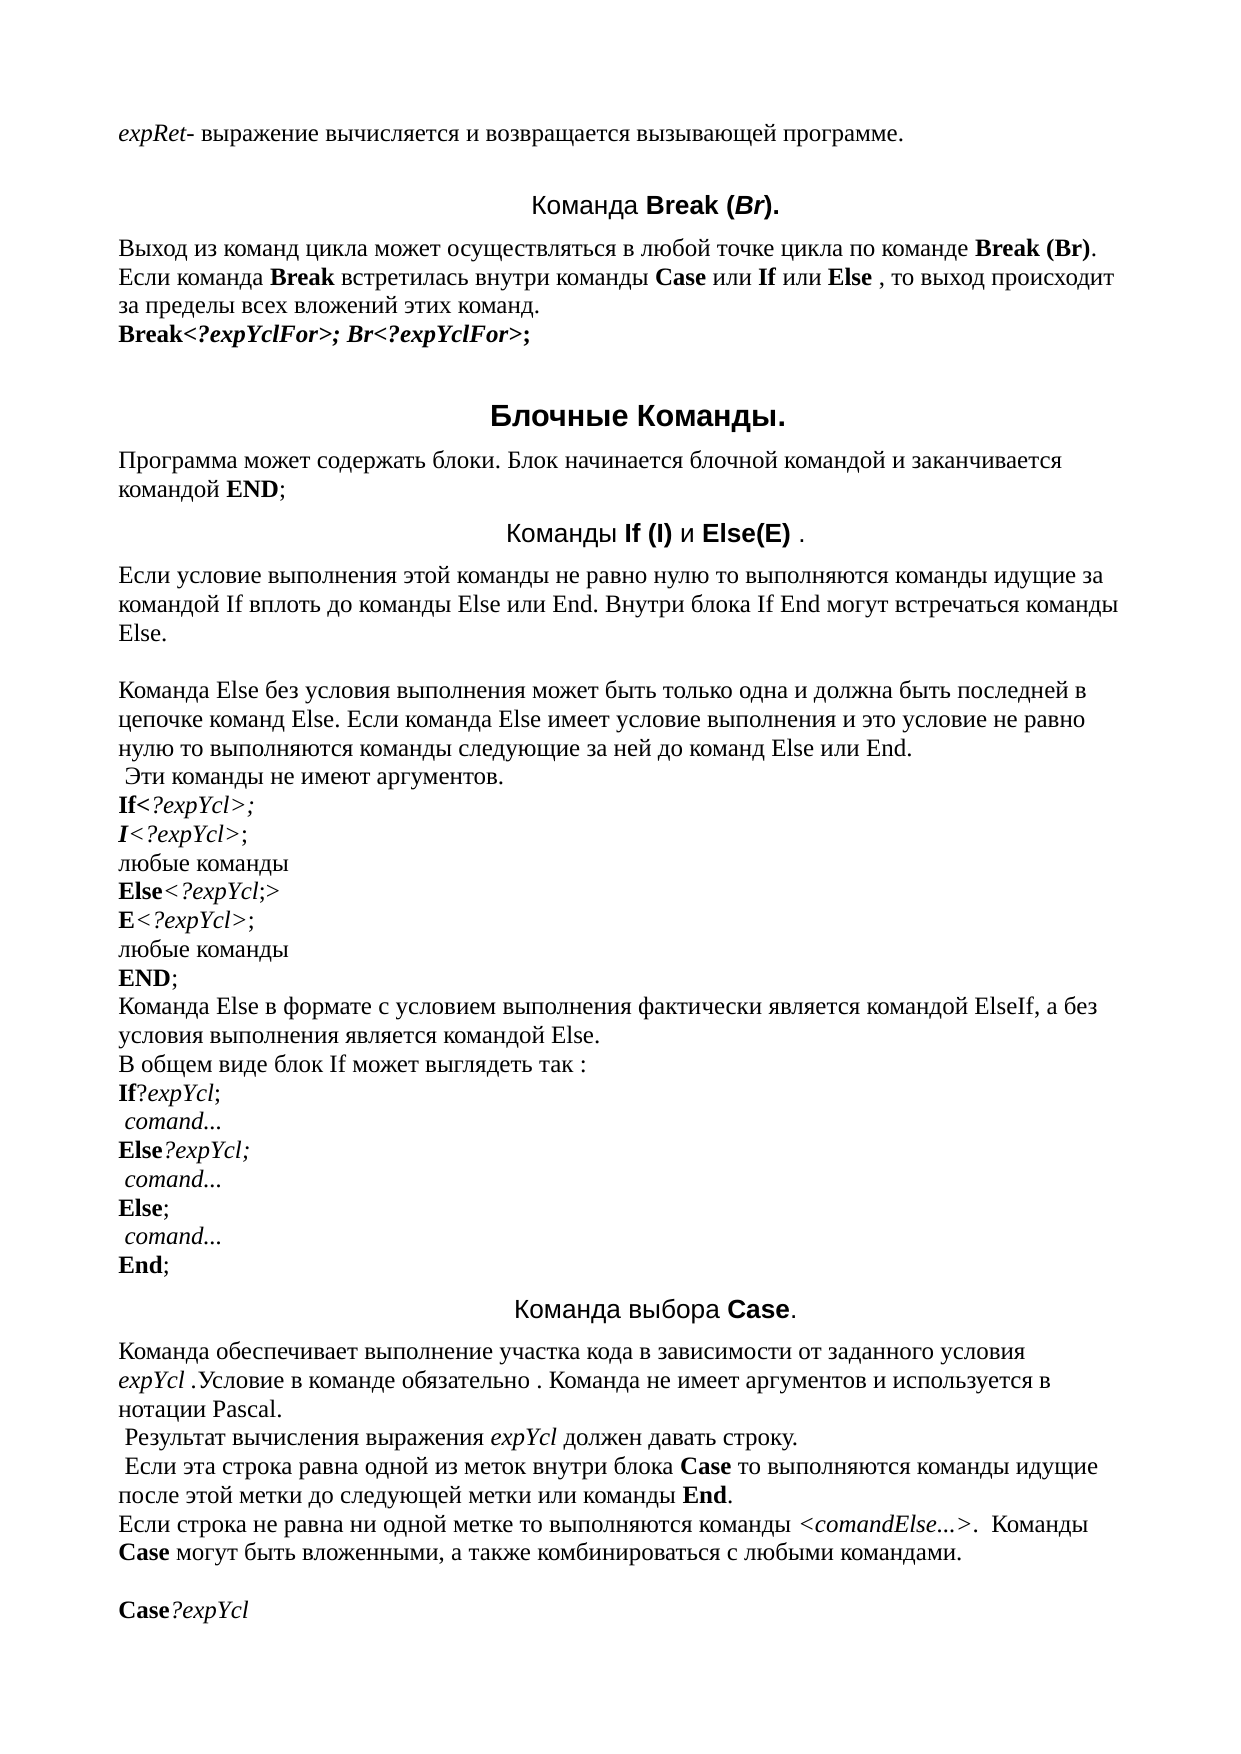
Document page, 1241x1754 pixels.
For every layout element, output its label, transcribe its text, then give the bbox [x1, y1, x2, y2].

subtitle Команды If (I) и Else(E) . [189, 517, 1122, 548]
text Если эта строка равна одной из меток внутри блока Case то выполняются команды идущие после этой метки до следующей метки или команды End. [118, 1451, 1122, 1509]
text Если условие выполнения этой команды не равно нулю то выполняются команды идущие за командой If вплоть до команды Else или End. Внутри блока If End могут встречаться команды Else. [118, 560, 1122, 646]
text Break<?expYclFor>; Br<?expYclFor>; [118, 319, 1122, 348]
text Эти команды не имеют аргументов. [118, 761, 1122, 790]
text Команда обеспечивает выполнение участка кода в зависимости от заданного условия expYcl .Условие в команде обязательно . Команда не имеет аргументов и используется в нотации Pascal. [118, 1336, 1122, 1422]
subtitle Команда Break (Br). [189, 190, 1122, 220]
text comand... [118, 1221, 1122, 1250]
text любые команды [118, 934, 1122, 963]
text Если строка не равна ни одной метке то выполняются команды <comandElse...>. Команды Case могут быть вложенными, а также комбинироваться с любыми командами. [118, 1509, 1122, 1566]
text I<?expYcl>; [118, 819, 1122, 848]
text comand... [118, 1106, 1122, 1135]
text Else; [118, 1193, 1122, 1221]
text Выход из команд цикла может осуществляться в любой точке цикла по команде Break (Br). [118, 233, 1122, 262]
text Команда Else в формате с условием выполнения фактически является командой ElseIf, а без условия выполнения является командой Else. [118, 991, 1122, 1049]
subtitle Блочные Команды. [153, 397, 1122, 433]
text E<?expYcl>; [118, 905, 1122, 934]
text expRet- выражение вычисляется и возвращается вызывающей программе. [118, 118, 1122, 147]
text Else<?expYcl;> [118, 876, 1122, 905]
text If?expYcl; [118, 1078, 1122, 1106]
text comand... [118, 1164, 1122, 1193]
text В общем виде блок If может выглядеть так : [118, 1049, 1122, 1078]
text Case?expYcl [118, 1595, 1122, 1624]
text END; [118, 963, 1122, 991]
text If<?expYcl>; [118, 790, 1122, 819]
subtitle Команда выбора Case. [189, 1293, 1122, 1324]
text Программа может содержать блоки. Блок начинается блочной командой и заканчивается командой END; [118, 445, 1122, 503]
text Команда Else без условия выполнения может быть только одна и должна быть последней в цепочке команд Else. Если команда Else имеет условие выполнения и это условие не равно нулю то выполняются команды следующие за ней до команд Else или End. [118, 675, 1122, 761]
text End; [118, 1250, 1122, 1279]
text любые команды [118, 848, 1122, 876]
text Результат вычисления выражения expYcl должен давать строку. [118, 1422, 1122, 1451]
text Если команда Break встретилась внутри команды Case или If или Else , то выход происходит за пределы всех вложений этих команд. [118, 262, 1122, 319]
text Else?expYcl; [118, 1135, 1122, 1164]
